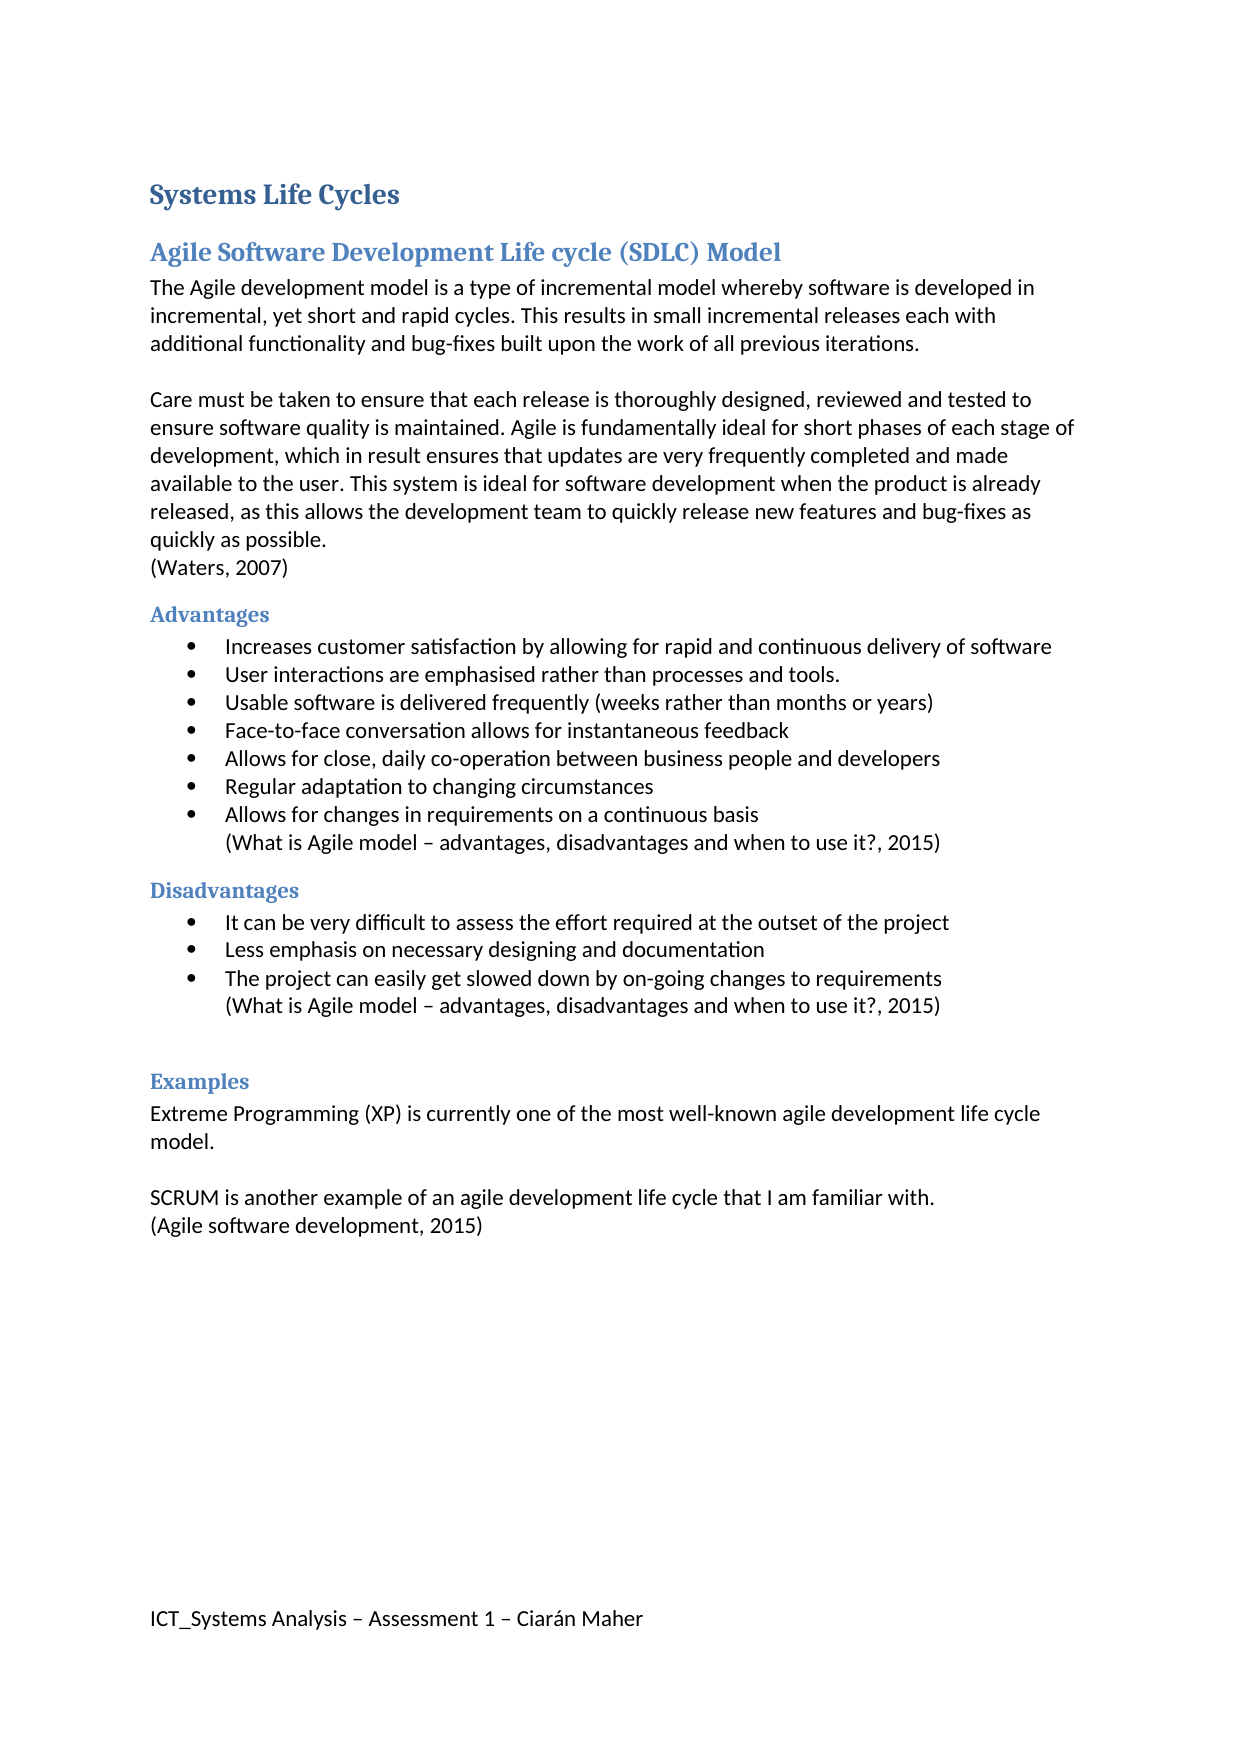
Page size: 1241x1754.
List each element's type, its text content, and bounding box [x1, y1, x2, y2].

subtitle Advantages [150, 602, 1090, 628]
subtitle Agile Software Development Life cycle (SDLC) Model [150, 237, 1090, 268]
text Care must be taken to ensure that each release is thoroughly designed, reviewed and tested to ensure software quality is maintained. Agile is fundamentally ideal for short phases of each stage of development, which in result ensures that updates are very frequently completed and made available to the user. This system is ideal for software development when the product is already released, as this allows the development team to quickly release new features and bug-fixes as quickly as possible. (Waters, 2007) [150, 385, 1090, 581]
subtitle Disadvantages [150, 877, 1090, 904]
list Face-to-face conversation allows for instantaneous feedback [187, 716, 1090, 744]
list Regular adaptation to changing circumstances [187, 772, 1090, 801]
list Increases customer satisfaction by allowing for rapid and continuous delivery of software [187, 632, 1090, 660]
subtitle Examples [150, 1068, 1090, 1095]
list Usable software is delivered frequently (weeks rather than months or years) [187, 688, 1090, 716]
list The project can easily get slowed down by on-going changes to requirements (What is Agile model – advantages, disadvantages and when to use it?, 2015) [187, 964, 1090, 1020]
text SCRUM is another example of an agile development life cycle that I am familiar with. (Agile software development, 2015) [150, 1183, 1090, 1239]
list Allows for close, daily co-operation between business people and developers [187, 744, 1090, 772]
text The Agile development model is a type of incremental model whereby software is developed in incremental, yet short and rapid cycles. This results in small incremental releases each with additional functionality and bug-fixes built upon the work of all previous iterations. [150, 273, 1090, 357]
list Allows for changes in requirements on a continuous basis (What is Agile model – advantages, disadvantages and when to use it?, 2015) [187, 801, 1090, 857]
list User interactions are emphasised rather than processes and tools. [187, 660, 1090, 688]
text Extreme Programming (XP) is currently one of the most well-known agile development life cycle model. [150, 1099, 1090, 1155]
list It can be very difficult to assess the effort required at the outset of the project [187, 908, 1090, 936]
subtitle Systems Life Cycles [150, 178, 1090, 212]
list Less emphasis on necessary designing and documentation [187, 936, 1090, 964]
